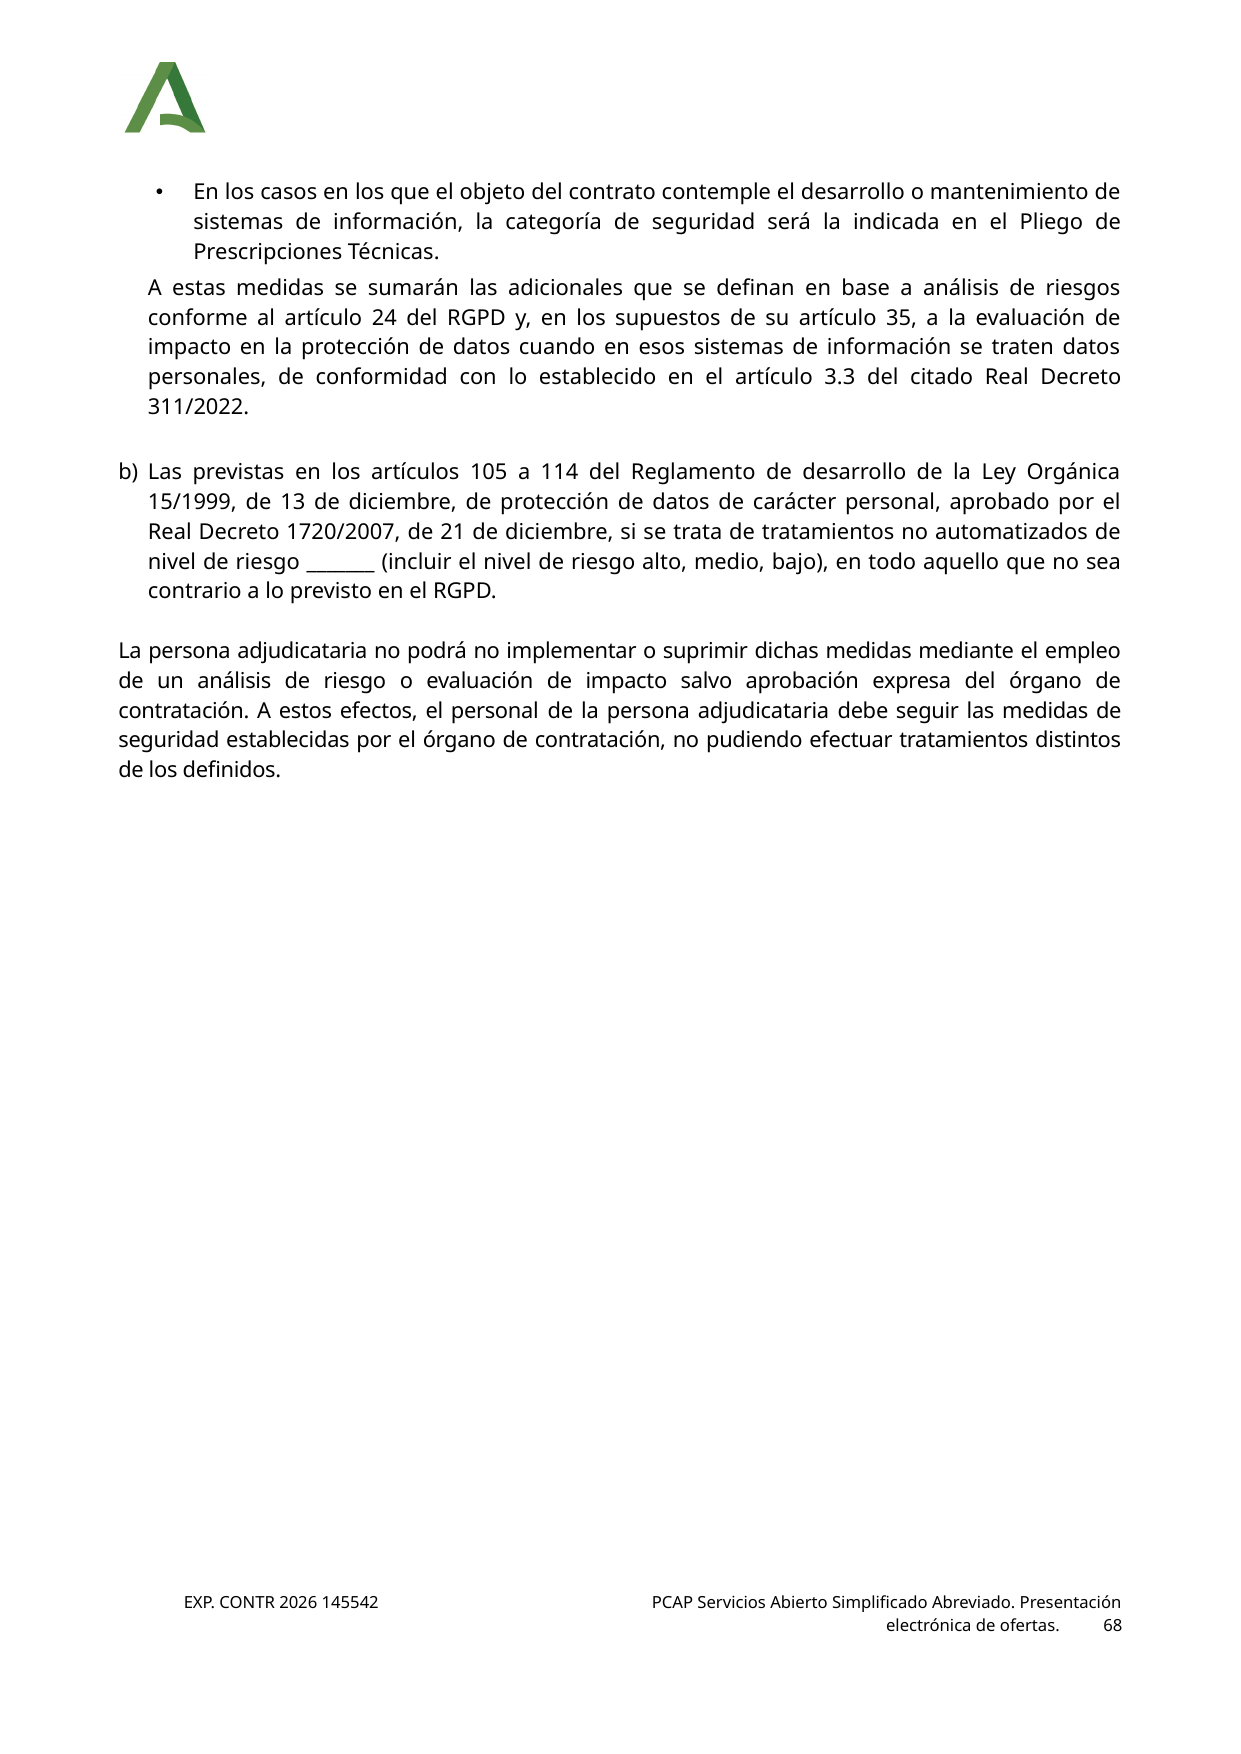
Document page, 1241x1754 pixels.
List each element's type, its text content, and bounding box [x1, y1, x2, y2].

picture [120, 57, 210, 137]
text A estas medidas se sumarán las adicionales que se definan en base a análisis de riesgos conforme al artículo 24 del RGPD y, en los supuestos de su artículo 35, a la evaluación de impacto en la protección de datos cuando en esos sistemas de información se traten datos personales, de conformidad con lo establecido en el artículo 3.3 del citado Real Decreto 311/2022. [148, 272, 1122, 421]
list Las previstas en los artículos 105 a 114 del Reglamento de desarrollo de la Ley Orgánica 15/1999, de 13 de diciembre, de protección de datos de carácter personal, aprobado por el Real Decreto 1720/2007, de 21 de diciembre, si se trata de tratamientos no automatizados de nivel de riesgo _______ (incluir el nivel de riesgo alto, medio, bajo), en todo aquello que no sea contrario a lo previsto en el RGPD. [118, 456, 1122, 605]
text La persona adjudicataria no podrá no implementar o suprimir dichas medidas mediante el empleo de un análisis de riesgo o evaluación de impacto salvo aprobación expresa del órgano de contratación. A estos efectos, el personal de la persona adjudicataria debe seguir las medidas de seguridad establecidas por el órgano de contratación, no pudiendo efectuar tratamientos distintos de los definidos. [118, 635, 1122, 784]
list En los casos en los que el objeto del contrato contemple el desarrollo o mantenimiento de sistemas de información, la categoría de seguridad será la indicada en el Pliego de Prescripciones Técnicas. [156, 176, 1122, 266]
